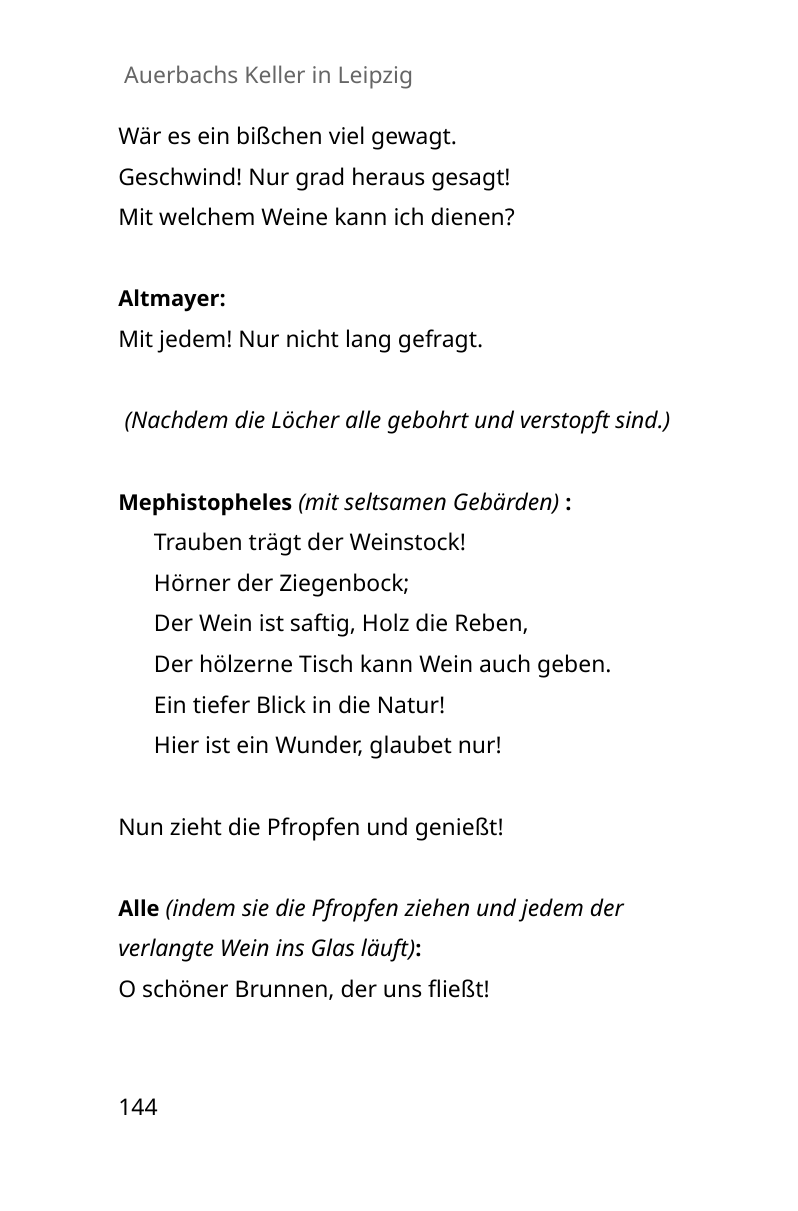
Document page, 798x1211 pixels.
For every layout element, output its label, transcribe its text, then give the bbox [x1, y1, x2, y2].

text Altmayer: Mit jedem! Nur nicht lang gefragt. [118, 259, 679, 354]
text (Nachdem die Löcher alle gebohrt und verstopft sind.) [118, 381, 679, 435]
text Mephistopheles (mit seltsamen Gebärden) : Trauben trägt der Weinstock! Hörner der Ziegenbock; Der Wein ist saftig, Holz die Reben, Der hölzerne Tisch kann Wein auch geben. Ein tiefer Blick in die Natur! Hier ist ein Wunder, glaubet nur! [118, 457, 679, 760]
text Alle (indem sie die Pfropfen ziehen und jedem der verlangte Wein ins Glas läuft): O schöner Brunnen, der uns fließt! [118, 869, 679, 1004]
text Wär es ein bißchen viel gewagt. Geschwind! Nur grad heraus gesagt! Mit welchem Weine kann ich dienen? [118, 120, 679, 232]
text Nun zieht die Pfropfen und genießt! [118, 787, 679, 842]
